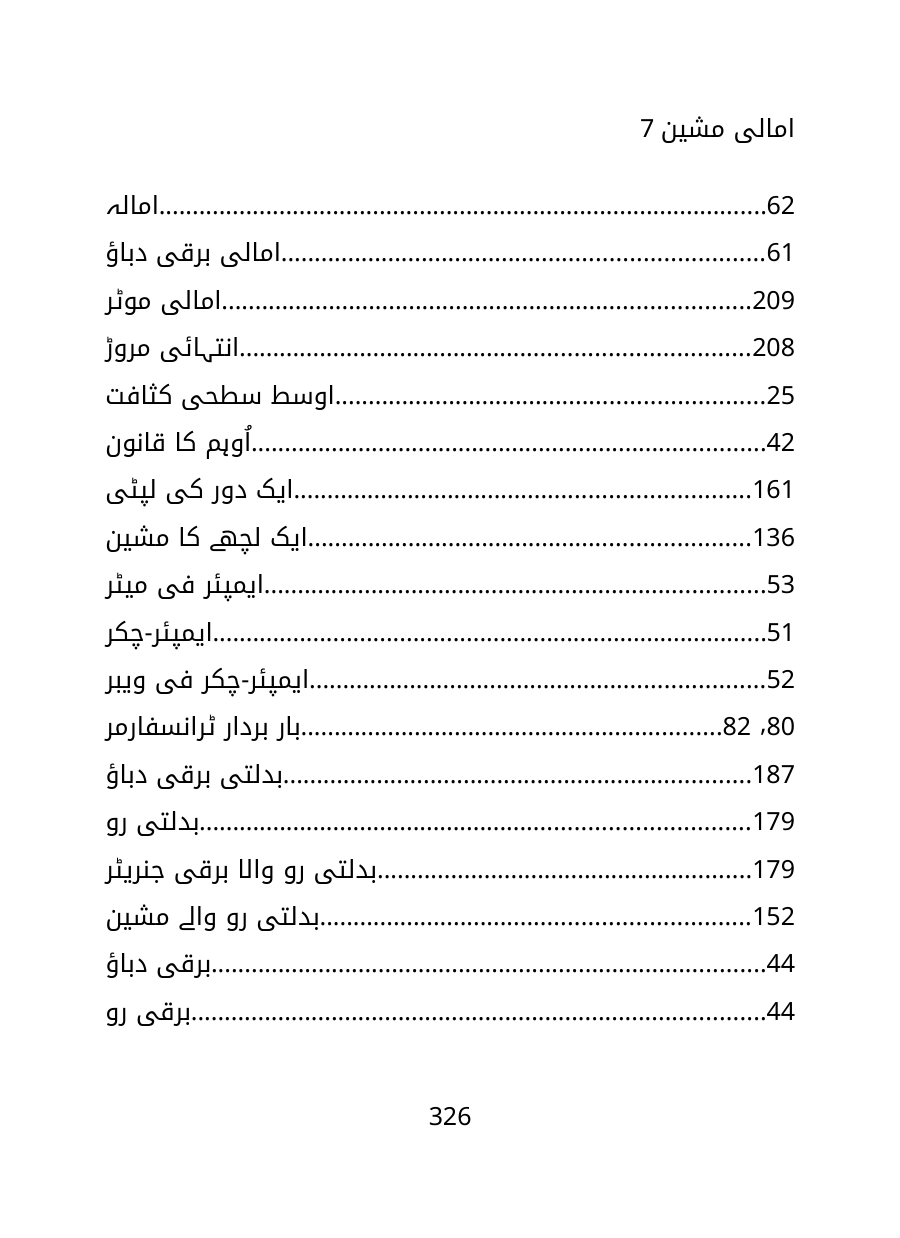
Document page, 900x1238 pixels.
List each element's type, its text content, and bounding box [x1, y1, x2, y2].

text بار بردار ٹرانسفارمر 80, 82 [105, 704, 795, 751]
text اُوہم کا قانون 42 [105, 419, 795, 467]
text ایک دور کی لپٹی 161 [105, 467, 795, 514]
text برقی دباؤ 44 [105, 941, 795, 988]
text ایمپئر-چکر 51 [105, 609, 795, 656]
text امالی برقی دباؤ 61 [105, 230, 795, 277]
text ایک لچھے کا مشین 136 [105, 514, 795, 562]
text بدلتی رو والا برقی جنریٹر 179 [105, 846, 795, 893]
text ایمپئر-چکر فی ویبر 52 [105, 656, 795, 704]
text ایمپئر فی میٹر 53 [105, 562, 795, 609]
text انتہائی مروڑ 208 [105, 324, 795, 372]
text امالی موٹر 209 [105, 277, 795, 324]
text بدلتی رو 179 [105, 798, 795, 846]
text بدلتی برقی دباؤ 187 [105, 751, 795, 798]
text بدلتی رو والے مشین 152 [105, 893, 795, 941]
text برقی رو 44 [105, 988, 795, 1036]
text اوسط سطحی کثافت 25 [105, 372, 795, 419]
text امالہ 62 [105, 182, 795, 230]
